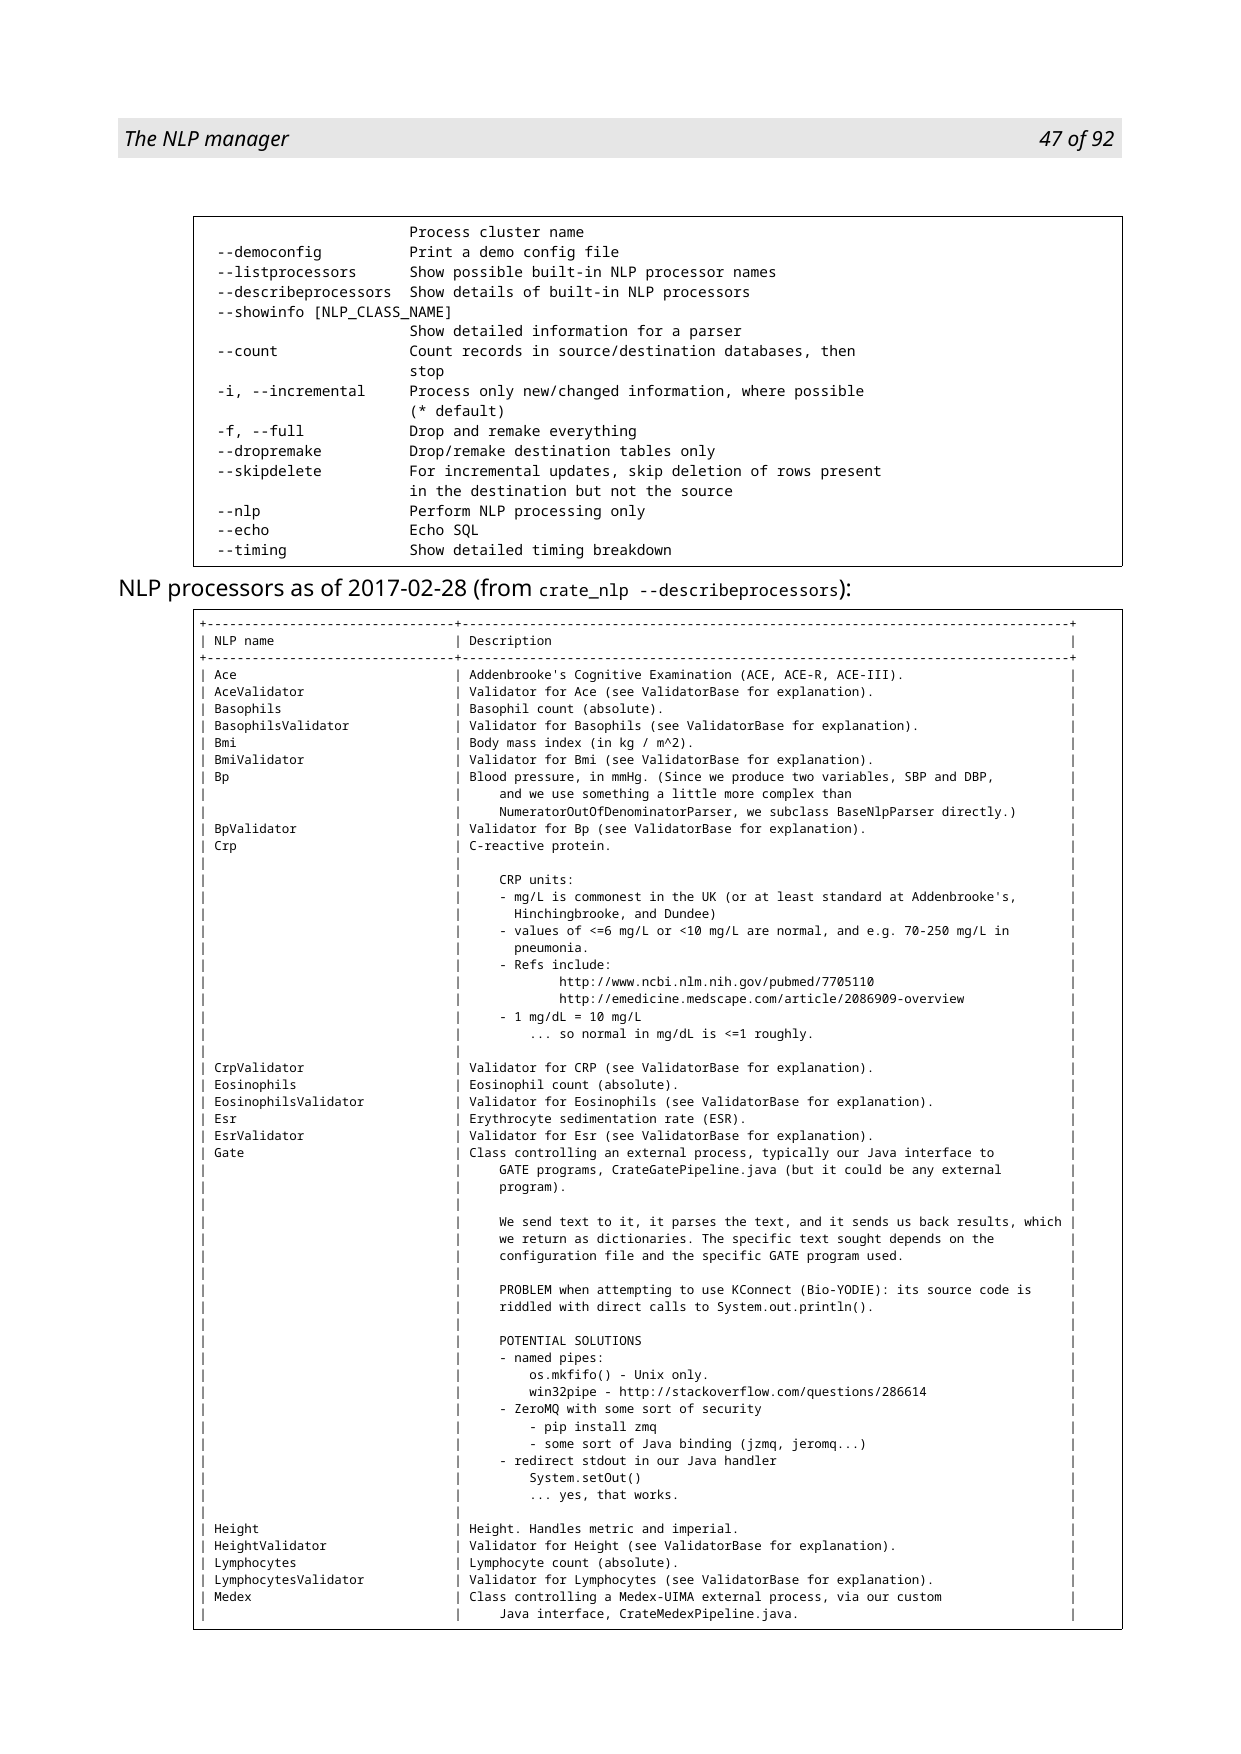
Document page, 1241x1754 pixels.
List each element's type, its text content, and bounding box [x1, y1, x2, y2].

text NLP processors as of 2017-02-28 (from crate_nlp --describeprocessors): [118, 572, 1122, 603]
table_header Process cluster name --democonfig Print a demo config file --listprocessors Show possible built-in NLP processor names --describeprocessors Show details of built-in NLP processors --showinfo [NLP_CLASS_NAME] Show detailed information for a parser --count Count records in source/destination databases, then stop -i, --incremental Process only new/changed information, where possible (* default) -f, --full Drop and remake everything --dropremake Drop/remake destination tables only --skipdelete For incremental updates, skip deletion of rows present in the destination but not the source --nlp Perform NLP processing only --echo Echo SQL --timing Show detailed timing breakdown [194, 217, 1122, 566]
table_header +---------------------------------+---------------------------------------------------------------------------------+ | NLP name | Description | +---------------------------------+---------------------------------------------------------------------------------+ | Ace | Addenbrooke's Cognitive Examination (ACE, ACE-R, ACE-III). | | AceValidator | Validator for Ace (see ValidatorBase for explanation). | | Basophils | Basophil count (absolute). | | BasophilsValidator | Validator for Basophils (see ValidatorBase for explanation). | | Bmi | Body mass index (in kg / m^2). | | BmiValidator | Validator for Bmi (see ValidatorBase for explanation). | | Bp | Blood pressure, in mmHg. (Since we produce two variables, SBP and DBP, | | | and we use something a little more complex than | | | NumeratorOutOfDenominatorParser, we subclass BaseNlpParser directly.) | | BpValidator | Validator for Bp (see ValidatorBase for explanation). | | Crp | C-reactive protein. | | | | | | CRP units: | | | - mg/L is commonest in the UK (or at least standard at Addenbrooke's, | | | Hinchingbrooke, and Dundee) | | | - values of <=6 mg/L or <10 mg/L are normal, and e.g. 70-250 mg/L in | | | pneumonia. | | | - Refs include: | | | http://www.ncbi.nlm.nih.gov/pubmed/7705110 | | | http://emedicine.medscape.com/article/2086909-overview | | | - 1 mg/dL = 10 mg/L | | | ... so normal in mg/dL is <=1 roughly. | | | | | CrpValidator | Validator for CRP (see ValidatorBase for explanation). | | Eosinophils | Eosinophil count (absolute). | | EosinophilsValidator | Validator for Eosinophils (see ValidatorBase for explanation). | | Esr | Erythrocyte sedimentation rate (ESR). | | EsrValidator | Validator for Esr (see ValidatorBase for explanation). | | Gate | Class controlling an external process, typically our Java interface to | | | GATE programs, CrateGatePipeline.java (but it could be any external | | | program). | | | | | | We send text to it, it parses the text, and it sends us back results, which | | | we return as dictionaries. The specific text sought depends on the | | | configuration file and the specific GATE program used. | | | | | | PROBLEM when attempting to use KConnect (Bio-YODIE): its source code is | | | riddled with direct calls to System.out.println(). | | | | | | POTENTIAL SOLUTIONS | | | - named pipes: | | | os.mkfifo() - Unix only. | | | win32pipe - http://stackoverflow.com/questions/286614 | | | - ZeroMQ with some sort of security | | | - pip install zmq | | | - some sort of Java binding (jzmq, jeromq...) | | | - redirect stdout in our Java handler | | | System.setOut() | | | ... yes, that works. | | | | | Height | Height. Handles metric and imperial. | | HeightValidator | Validator for Height (see ValidatorBase for explanation). | | Lymphocytes | Lymphocyte count (absolute). | | LymphocytesValidator | Validator for Lymphocytes (see ValidatorBase for explanation). | | Medex | Class controlling a Medex-UIMA external process, via our custom | | | Java interface, CrateMedexPipeline.java. | [194, 610, 1122, 1628]
